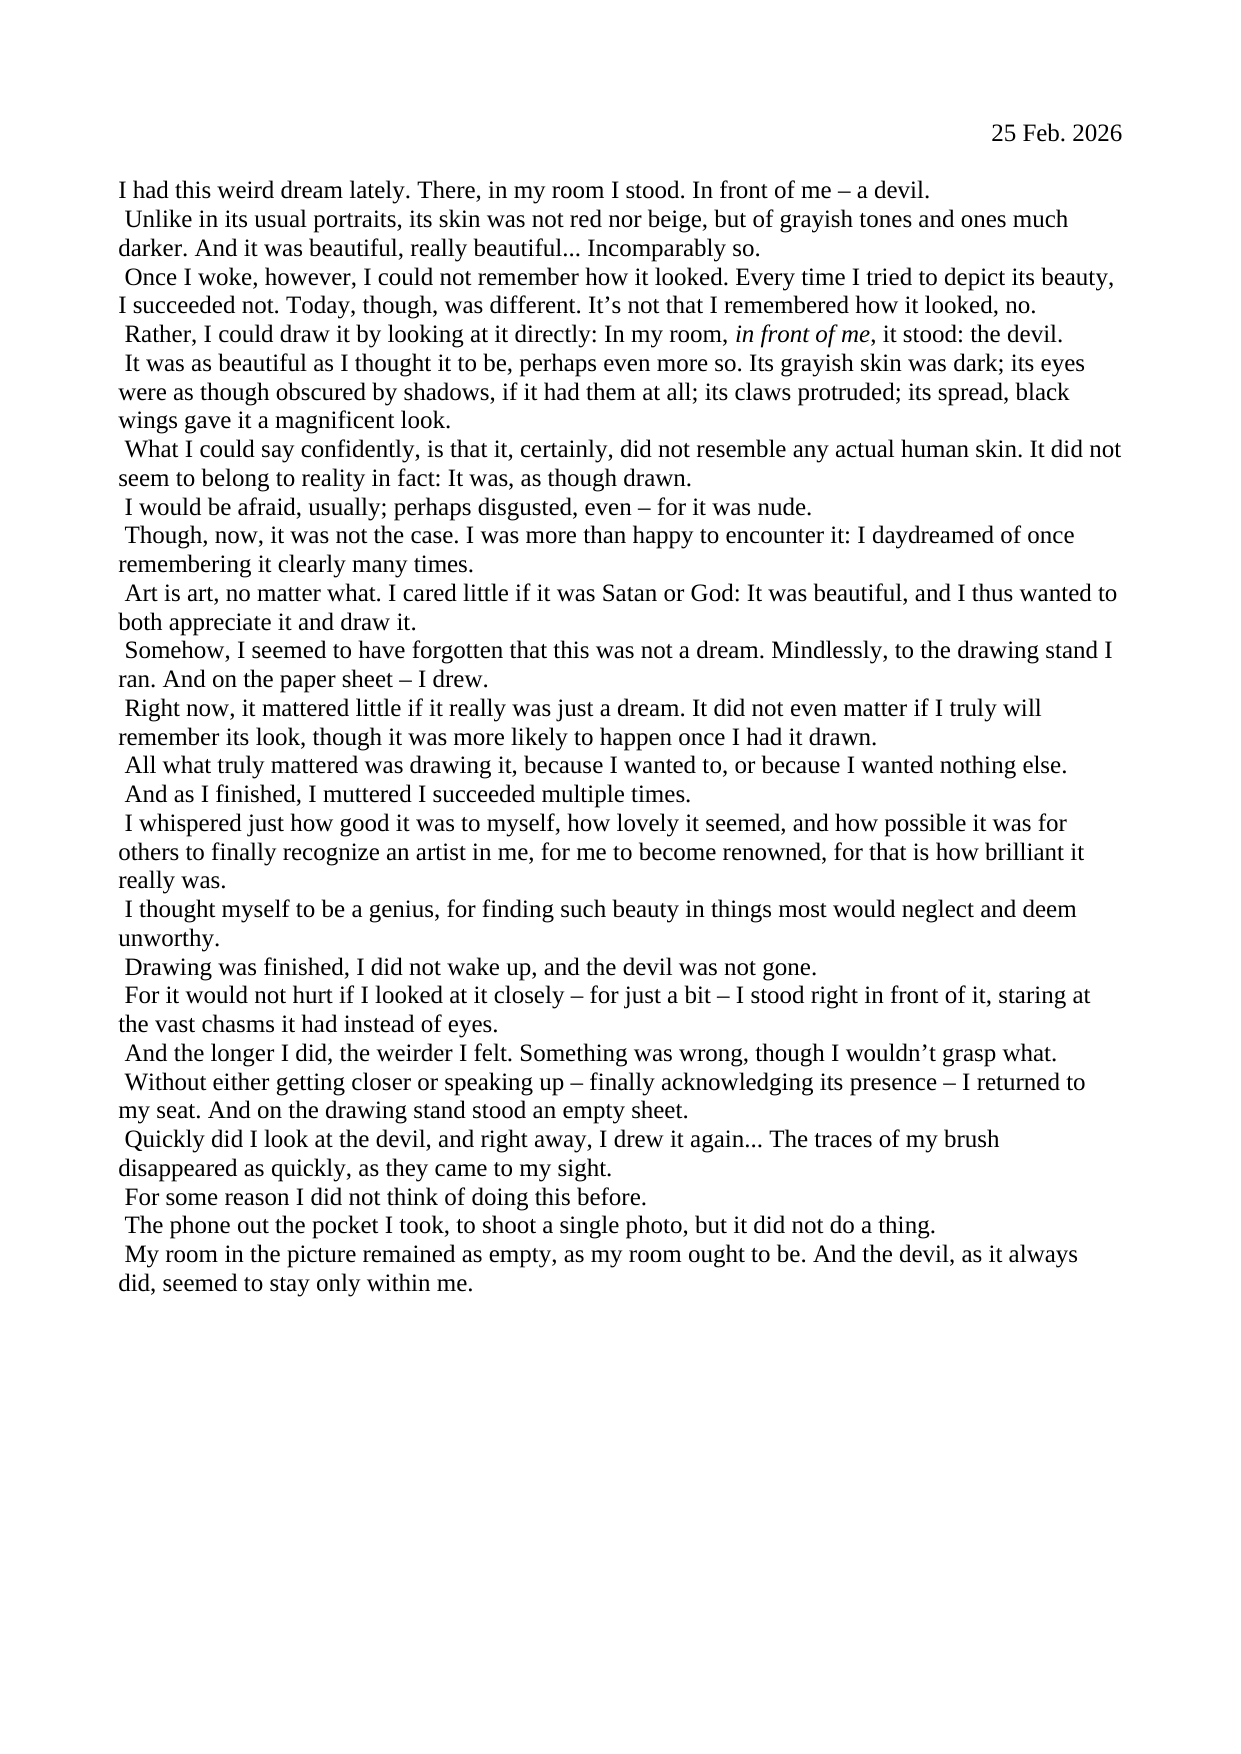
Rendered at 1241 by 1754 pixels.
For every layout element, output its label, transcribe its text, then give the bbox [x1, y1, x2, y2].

text Art is art, no matter what. I cared little if it was Satan or God: It was beautiful, and I thus wanted to both appreciate it and draw it. [118, 578, 1122, 636]
text Quickly did I look at the devil, and right away, I drew it again... The traces of my brush disappeared as quickly, as they came to my sight. [118, 1124, 1122, 1182]
text Drawing was finished, I did not wake up, and the devil was not gone. [118, 952, 1122, 981]
text And as I finished, I muttered I succeeded multiple times. [118, 779, 1122, 808]
text It was as beautiful as I thought it to be, perhaps even more so. Its grayish skin was dark; its eyes were as though obscured by shadows, if it had them at all; its claws protruded; its spread, black wings gave it a magnificent look. [118, 348, 1122, 434]
text What I could say confidently, is that it, certainly, did not resemble any actual human skin. It did not seem to belong to reality in fact: It was, as though drawn. [118, 434, 1122, 492]
text For some reason I did not think of doing this before. [118, 1182, 1122, 1211]
text Without either getting closer or speaking up – finally acknowledging its presence – I returned to my seat. And on the drawing stand stood an empty sheet. [118, 1067, 1122, 1124]
text The phone out the pocket I took, to shoot a single photo, but it did not do a thing. [118, 1211, 1122, 1239]
text Right now, it mattered little if it really was just a dream. It did not even matter if I truly will remember its look, though it was more likely to happen once I had it drawn. [118, 693, 1122, 751]
text Rather, I could draw it by looking at it directly: In my room, in front of me, it stood: the devil. [118, 319, 1122, 348]
text 25 Feb. 2026 [118, 118, 1122, 147]
text I had this weird dream lately. There, in my room I stood. In front of me – a devil. [118, 176, 1122, 204]
text My room in the picture remained as empty, as my room ought to be. And the devil, as it always did, seemed to stay only within me. [118, 1239, 1122, 1297]
text Unlike in its usual portraits, its skin was not red nor beige, but of grayish tones and ones much darker. And it was beautiful, really beautiful... Incomparably so. [118, 204, 1122, 262]
text I thought myself to be a genius, for finding such beauty in things most would neglect and deem unworthy. [118, 894, 1122, 952]
text Somehow, I seemed to have forgotten that this was not a dream. Mindlessly, to the drawing stand I ran. And on the paper sheet – I drew. [118, 636, 1122, 693]
text Once I woke, however, I could not remember how it looked. Every time I tried to depict its beauty, I succeeded not. Today, though, was different. It’s not that I remembered how it looked, no. [118, 262, 1122, 319]
text I whispered just how good it was to myself, how lovely it seemed, and how possible it was for others to finally recognize an artist in me, for me to become renowned, for that is how brilliant it really was. [118, 808, 1122, 894]
text All what truly mattered was drawing it, because I wanted to, or because I wanted nothing else. [118, 751, 1122, 779]
text I would be afraid, usually; perhaps disgusted, even – for it was nude. [118, 492, 1122, 521]
text Though, now, it was not the case. I was more than happy to encounter it: I daydreamed of once remembering it clearly many times. [118, 521, 1122, 578]
text For it would not hurt if I looked at it closely – for just a bit – I stood right in front of it, staring at the vast chasms it had instead of eyes. [118, 981, 1122, 1038]
text And the longer I did, the weirder I felt. Something was wrong, though I wouldn’t grasp what. [118, 1038, 1122, 1067]
